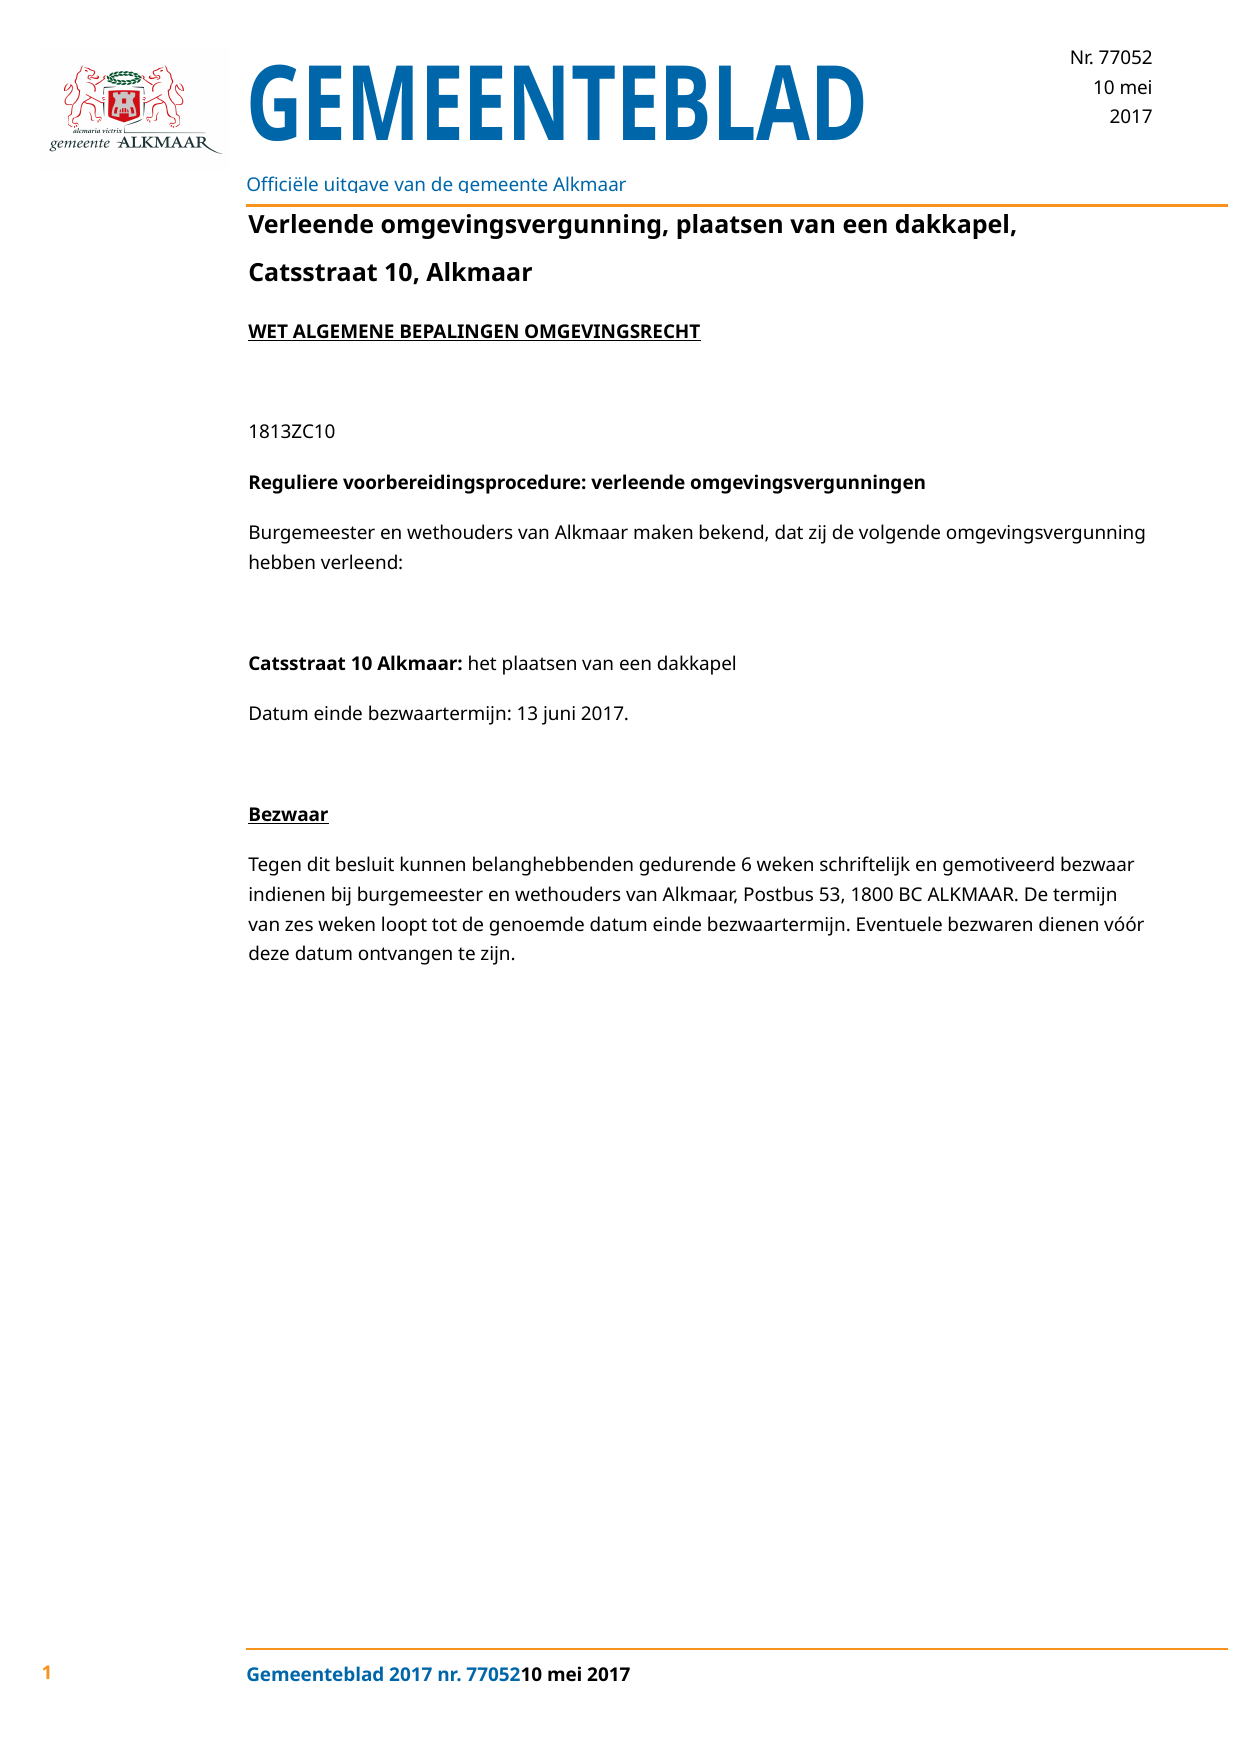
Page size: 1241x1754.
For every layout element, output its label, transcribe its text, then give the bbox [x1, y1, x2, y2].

text Catsstraat 10 Alkmaar: het plaatsen van een dakkapel [248, 650, 1152, 676]
picture [41, 47, 231, 172]
text Reguliere voorbereidingsprocedure: verleende omgevingsvergunningen [248, 469, 1152, 495]
text Verleende omgevingsvergunning, plaatsen van een dakkapel, Catsstraat 10, Alkmaar [248, 207, 1152, 288]
text Tegen dit besluit kunnen belanghebbenden gedurende 6 weken schriftelijk en gemotiveerd bezwaar indienen bij burgemeester en wethouders van Alkmaar, Postbus 53, 1800 BC ALKMAAR. De termijn van zes weken loopt tot de genoemde datum einde bezwaartermijn. Eventuele bezwaren dienen vóór deze datum ontvangen te zijn. [248, 852, 1152, 966]
text Bezwaar [248, 801, 1152, 827]
text Datum einde bezwaartermijn: 13 juni 2017. [248, 700, 1152, 726]
text Burgemeester en wethouders van Alkmaar maken bekend, dat zij de volgende omgevingsvergunning hebben verleend: [248, 519, 1152, 575]
text 1813ZC10 [248, 419, 1152, 444]
text WET ALGEMENE BEPALINGEN OMGEVINGSRECHT [248, 318, 1152, 344]
